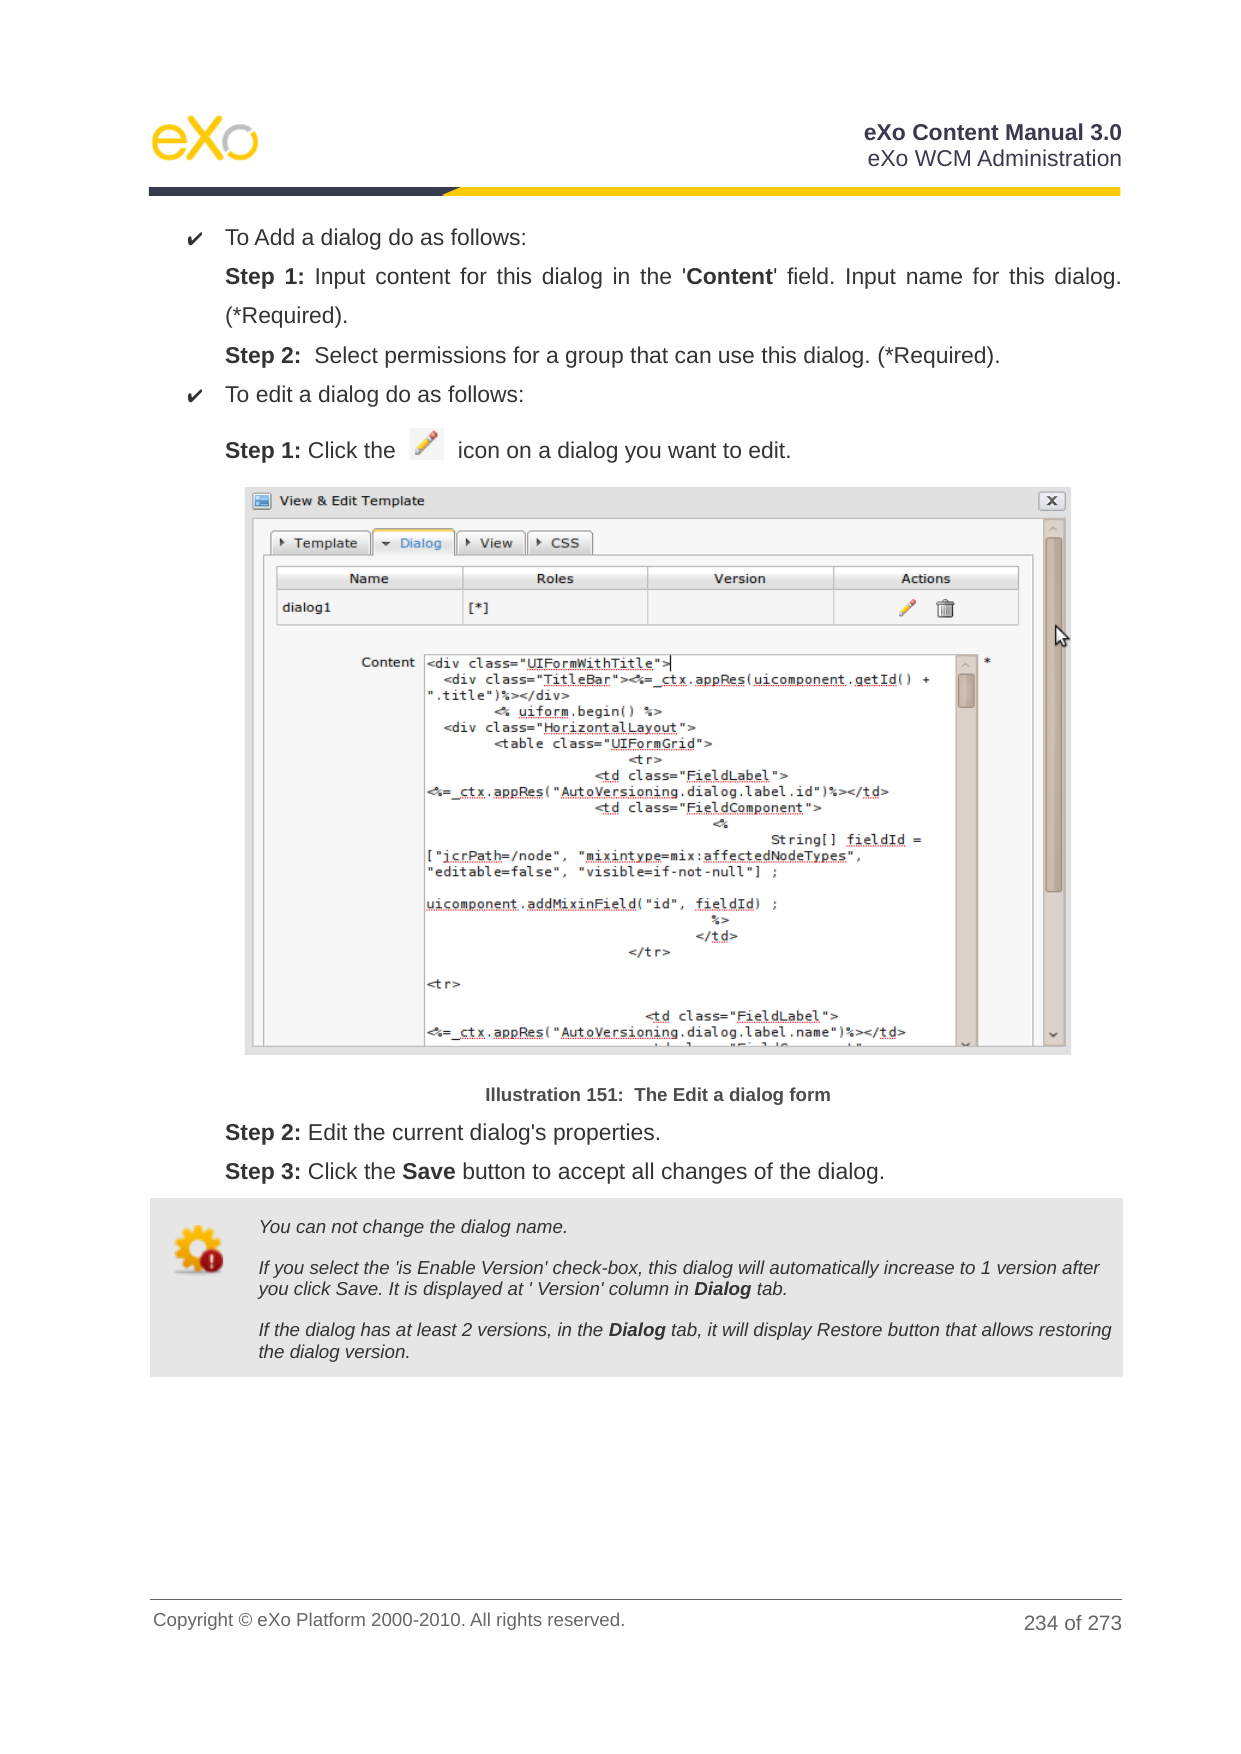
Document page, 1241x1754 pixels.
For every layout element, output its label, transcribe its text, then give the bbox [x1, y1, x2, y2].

list Step 2: Edit the current dialog's properties. [187, 1081, 1122, 1145]
list Step 1: Input content for this dialog in the 'Content' field. Input name for this dialog. (*Required). [187, 263, 1122, 329]
list Step 1: Click the icon on a dialog you want to edit. [187, 434, 1122, 467]
list Step 2: Select permissions for a group that can use this dialog. (*Required). [187, 342, 1122, 368]
picture [152, 115, 259, 161]
picture [409, 428, 444, 460]
table_header [151, 1199, 252, 1376]
picture [173, 1225, 224, 1276]
picture [244, 487, 1072, 1055]
list To edit a dialog do as follows: [187, 381, 1122, 408]
list To Add a dialog do as follows: [187, 223, 1122, 250]
list Illustration 151: The Edit a dialog form [245, 1055, 1071, 1106]
list Step 3: Click the Save button to accept all changes of the dialog. [187, 1158, 1122, 1184]
table_header You can not change the dialog name. If you select the 'is Enable Version' check-box, this dialog will automatically increase to 1 version after you click Save. It is displayed at ' Version' column in Dialog tab. If the dialog has at least 2 versions, in the Dialog tab, it will display Restore button that allows restoring the dialog version. [253, 1199, 1122, 1376]
picture [148, 187, 1121, 196]
